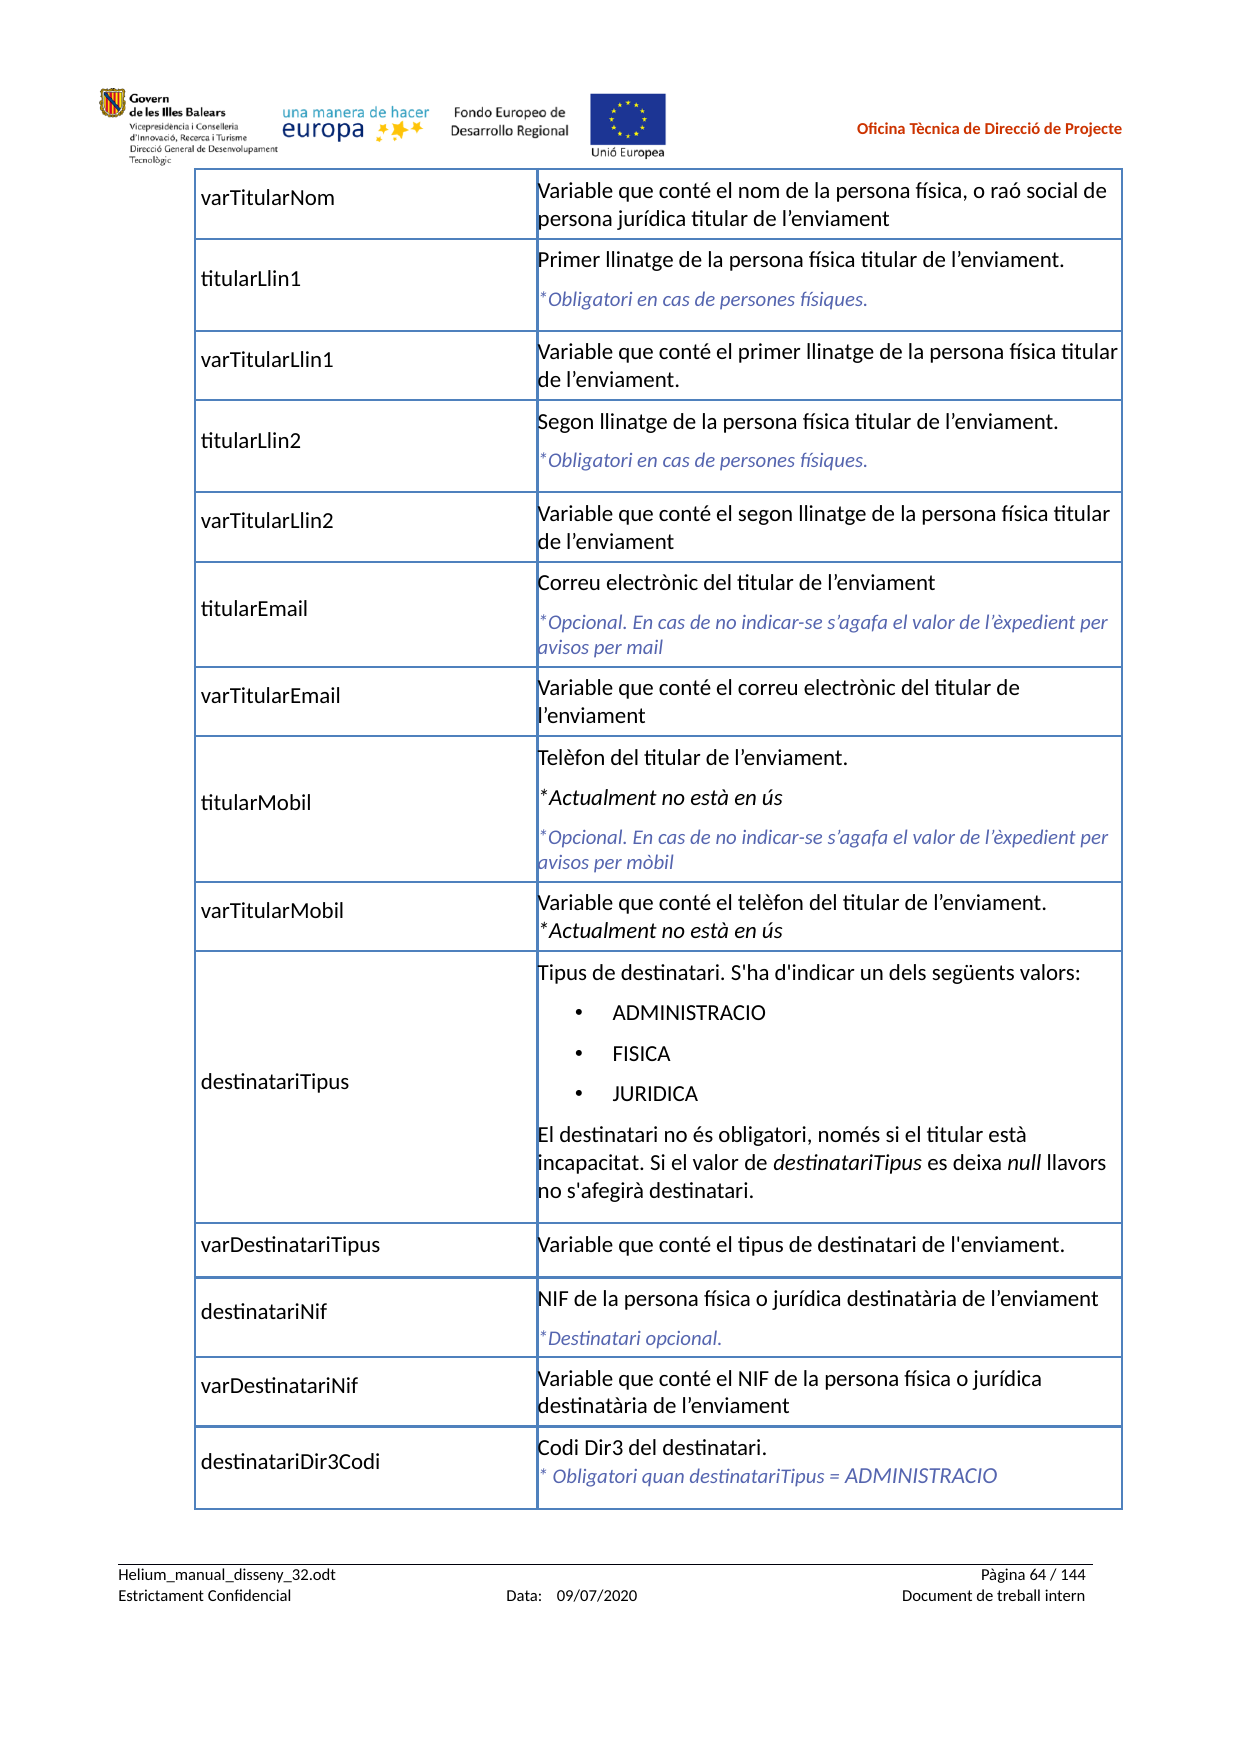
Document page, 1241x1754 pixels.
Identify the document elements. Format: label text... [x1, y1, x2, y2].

table_cell Variable que conté el telèfon del titular de l’enviament. *Actualment no està en ús [539, 883, 1121, 950]
table_cell NIF de la persona física o jurídica destinatària de l’enviament *Destinatari opcional. [539, 1279, 1121, 1356]
table_cell varTitularLlin2 [196, 493, 536, 561]
table_cell Codi Dir3 del destinatari. * Obligatori quan destinatariTipus = ADMINISTRACIO [539, 1428, 1121, 1507]
table_cell varTitularNom [196, 170, 536, 237]
table_cell Variable que conté el primer llinatge de la persona física titular de l’enviament. [539, 332, 1121, 399]
table_cell Variable que conté el segon llinatge de la persona física titular de l’enviament [539, 493, 1121, 561]
table_cell varTitularLlin1 [196, 332, 536, 399]
table_cell Variable que conté el nom de la persona física, o raó social de persona jurídica titular de l’enviament [539, 170, 1121, 237]
table_cell Telèfon del titular de l’enviament. *Actualment no està en ús *Opcional. En cas de no indicar-se s’agafa el valor de l’èxpedient per avisos per mòbil [539, 737, 1121, 881]
table_cell titularLlin2 [196, 401, 536, 491]
table_cell varDestinatariNif [196, 1358, 536, 1425]
table_cell varTitularEmail [196, 668, 536, 735]
table_cell titularEmail [196, 563, 536, 666]
table_cell Segon llinatge de la persona física titular de l’enviament. *Obligatori en cas de persones físiques. [539, 401, 1121, 491]
table_cell titularLlin1 [196, 240, 536, 329]
table_cell destinatariDir3Codi [196, 1428, 536, 1507]
table_cell destinatariNif [196, 1279, 536, 1356]
table_cell Tipus de destinatari. S'ha d'indicar un dels següents valors: ADMINISTRACIO FISICA JURIDICA El destinatari no és obligatori, només si el titular està incapacitat. Si el valor de destinatariTipus es deixa null llavors no s'afegirà destinatari. [539, 952, 1121, 1222]
table_cell varDestinatariTipus [196, 1224, 536, 1276]
table_cell Variable que conté el tipus de destinatari de l'enviament. [539, 1224, 1121, 1276]
table_cell titularMobil [196, 737, 536, 881]
picture [99, 87, 668, 166]
table_cell Variable que conté el NIF de la persona física o jurídica destinatària de l’enviament [539, 1358, 1121, 1425]
table_cell Correu electrònic del titular de l’enviament *Opcional. En cas de no indicar-se s’agafa el valor de l’èxpedient per avisos per mail [539, 563, 1121, 666]
table_cell Variable que conté el correu electrònic del titular de l’enviament [539, 668, 1121, 735]
table_cell varTitularMobil [196, 883, 536, 950]
table_cell Primer llinatge de la persona física titular de l’enviament. *Obligatori en cas de persones físiques. [539, 240, 1121, 329]
table_cell destinatariTipus [196, 952, 536, 1222]
